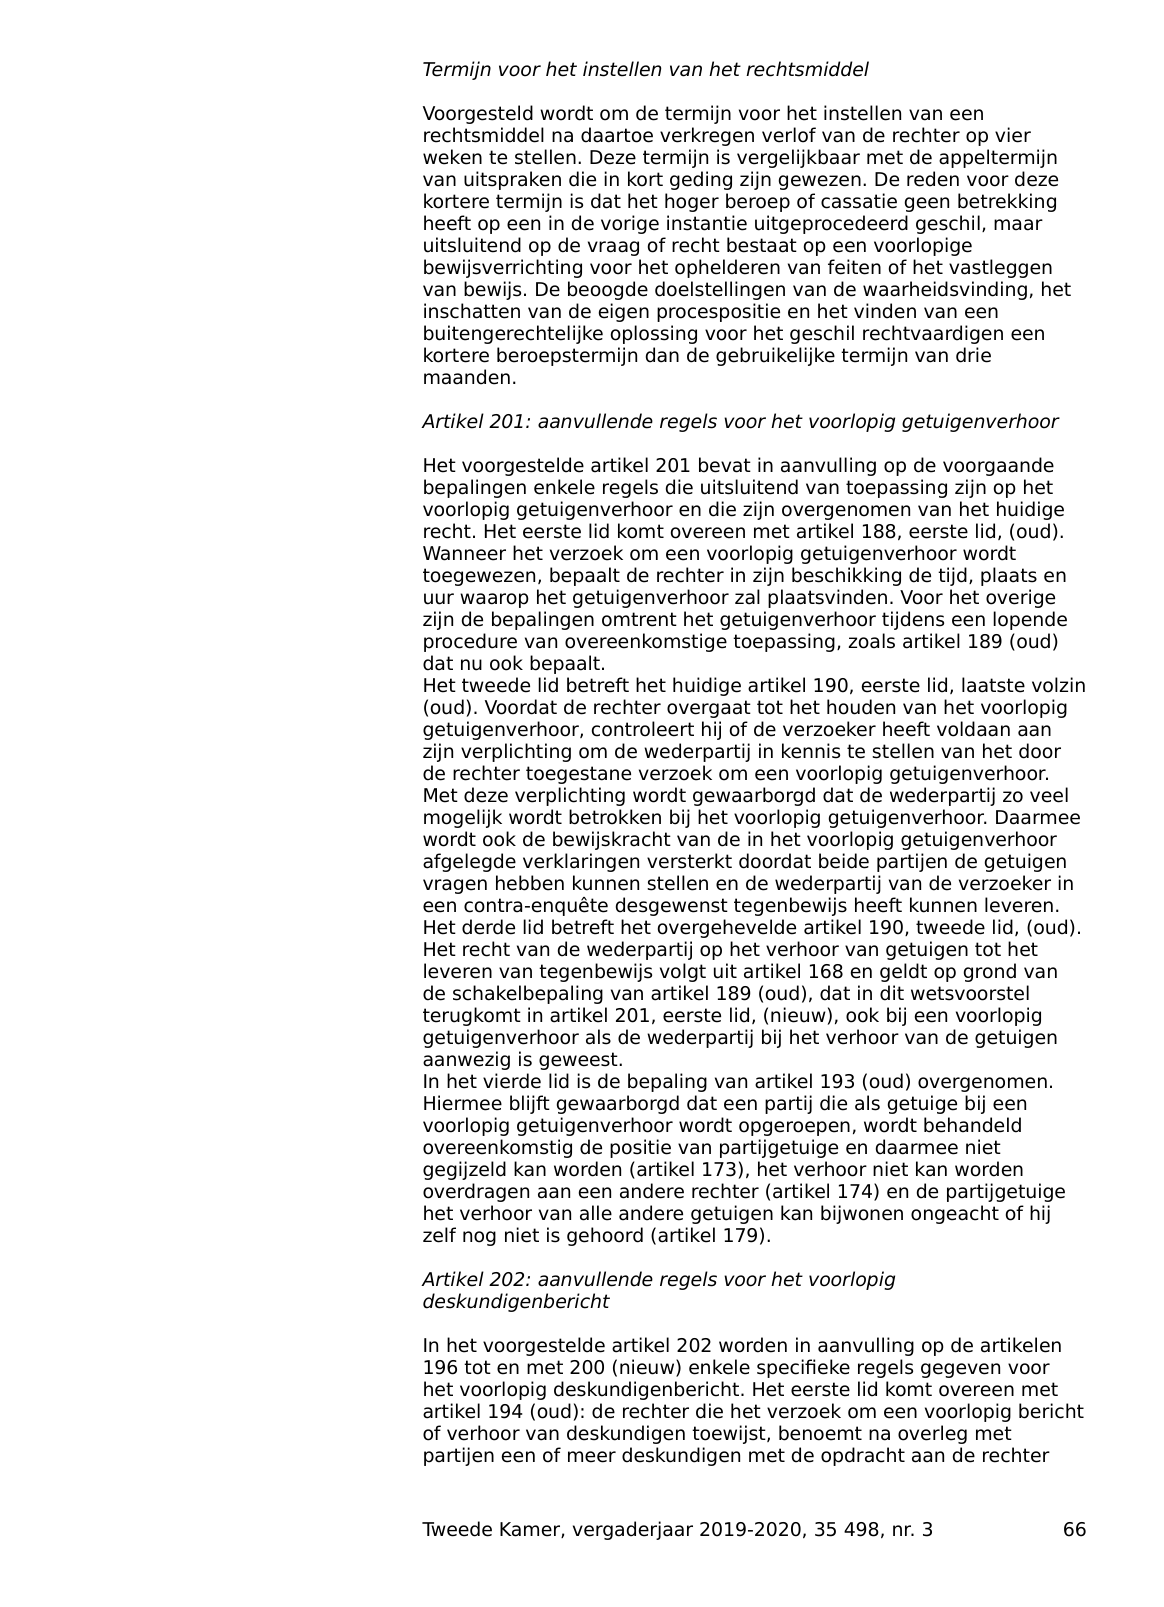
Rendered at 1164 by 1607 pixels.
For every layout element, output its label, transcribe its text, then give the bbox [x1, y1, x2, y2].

text Het voorgestelde artikel 201 bevat in aanvulling op de voorgaande bepalingen enkele regels die uitsluitend van toepassing zijn op het voorlopig getuigenverhoor en die zijn overgenomen van het huidige recht. Het eerste lid komt overeen met artikel 188, eerste lid, (oud). Wanneer het verzoek om een voorlopig getuigenverhoor wordt toegewezen, bepaalt de rechter in zijn beschikking de tijd, plaats en uur waarop het getuigenverhoor zal plaatsvinden. Voor het overige zijn de bepalingen omtrent het getuigenverhoor tijdens een lopende procedure van overeenkomstige toepassing, zoals artikel 189 (oud) dat nu ook bepaalt. [422, 455, 1087, 675]
text Het derde lid betreft het overgehevelde artikel 190, tweede lid, (oud). Het recht van de wederpartij op het verhoor van getuigen tot het leveren van tegenbewijs volgt uit artikel 168 en geldt op grond van de schakelbepaling van artikel 189 (oud), dat in dit wetsvoorstel terugkomt in artikel 201, eerste lid, (nieuw), ook bij een voorlopig getuigenverhoor als de wederpartij bij het verhoor van de getuigen aanwezig is geweest. [422, 917, 1087, 1071]
text In het voorgestelde artikel 202 worden in aanvulling op de artikelen 196 tot en met 200 (nieuw) enkele specifieke regels gegeven voor het voorlopig deskundigenbericht. Het eerste lid komt overeen met artikel 194 (oud): de rechter die het verzoek om een voorlopig bericht of verhoor van deskundigen toewijst, benoemt na overleg met partijen een of meer deskundigen met de opdracht aan de rechter [422, 1335, 1087, 1467]
text In het vierde lid is de bepaling van artikel 193 (oud) overgenomen. Hiermee blijft gewaarborgd dat een partij die als getuige bij een voorlopig getuigenverhoor wordt opgeroepen, wordt behandeld overeenkomstig de positie van partijgetuige en daarmee niet gegijzeld kan worden (artikel 173), het verhoor niet kan worden overdragen aan een andere rechter (artikel 174) en de partijgetuige het verhoor van alle andere getuigen kan bijwonen ongeacht of hij zelf nog niet is gehoord (artikel 179). [422, 1071, 1087, 1247]
text Voorgesteld wordt om de termijn voor het instellen van een rechtsmiddel na daartoe verkregen verlof van de rechter op vier weken te stellen. Deze termijn is vergelijkbaar met de appeltermijn van uitspraken die in kort geding zijn gewezen. De reden voor deze kortere termijn is dat het hoger beroep of cassatie geen betrekking heeft op een in de vorige instantie uitgeprocedeerd geschil, maar uitsluitend op de vraag of recht bestaat op een voorlopige bewijsverrichting voor het ophelderen van feiten of het vastleggen van bewijs. De beoogde doelstellingen van de waarheidsvinding, het inschatten van de eigen procespositie en het vinden van een buitengerechtelijke oplossing voor het geschil rechtvaardigen een kortere beroepstermijn dan de gebruikelijke termijn van drie maanden. [422, 103, 1087, 389]
subtitle Artikel 201: aanvullende regels voor het voorlopig getuigenverhoor [422, 411, 1087, 433]
text Het tweede lid betreft het huidige artikel 190, eerste lid, laatste volzin (oud). Voordat de rechter overgaat tot het houden van het voorlopig getuigenverhoor, controleert hij of de verzoeker heeft voldaan aan zijn verplichting om de wederpartij in kennis te stellen van het door de rechter toegestane verzoek om een voorlopig getuigenverhoor. Met deze verplichting wordt gewaarborgd dat de wederpartij zo veel mogelijk wordt betrokken bij het voorlopig getuigenverhoor. Daarmee wordt ook de bewijskracht van de in het voorlopig getuigenverhoor afgelegde verklaringen versterkt doordat beide partijen de getuigen vragen hebben kunnen stellen en de wederpartij van de verzoeker in een contra-enquête desgewenst tegenbewijs heeft kunnen leveren. [422, 675, 1087, 917]
subtitle Artikel 202: aanvullende regels voor het voorlopig deskundigenbericht [422, 1269, 1087, 1313]
subtitle Termijn voor het instellen van het rechtsmiddel [422, 59, 1087, 81]
